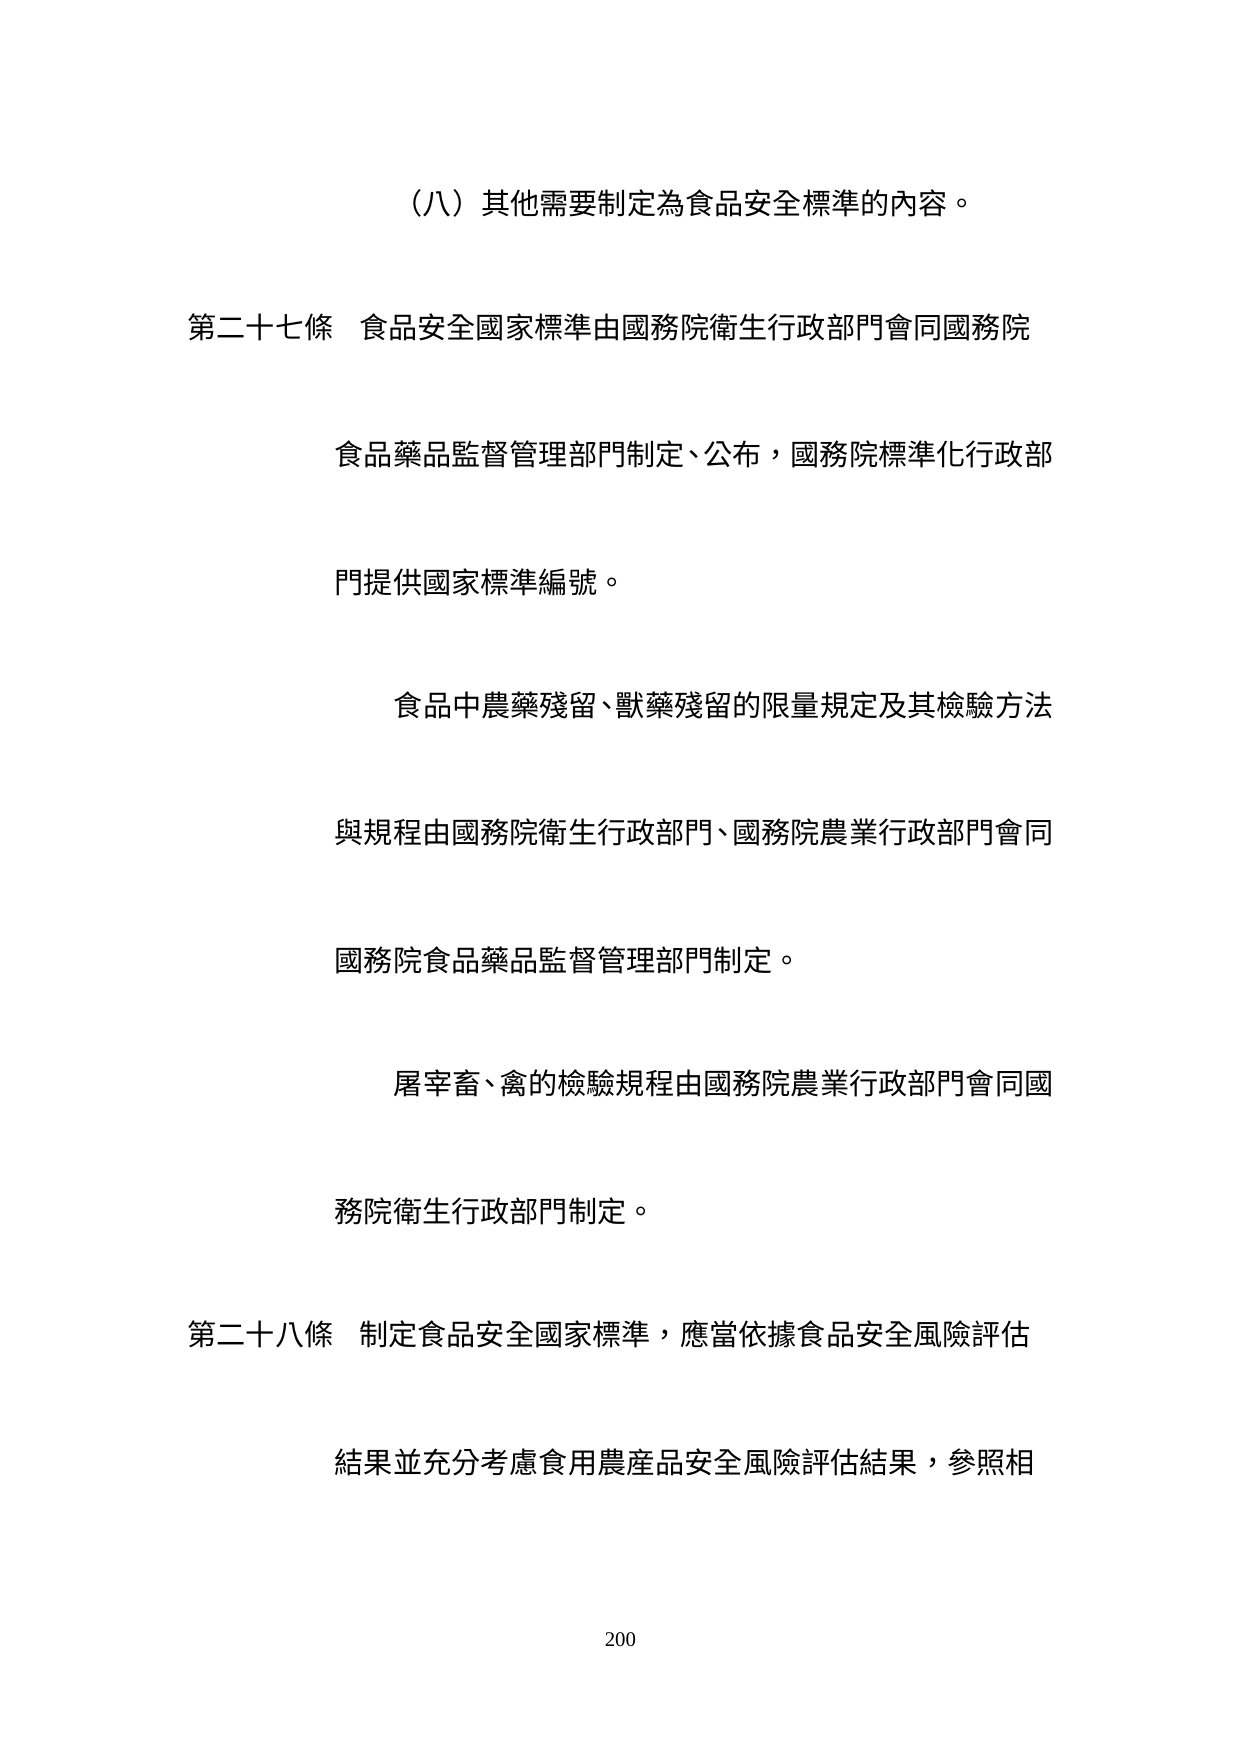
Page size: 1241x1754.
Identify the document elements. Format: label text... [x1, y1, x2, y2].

subtitle 食品中農藥殘留、獸藥殘留的限量規定及其檢驗方法與規程由國務院衛生行政部門、國務院農業行政部門會同國務院食品藥品監督管理部門制定。 [334, 666, 1053, 996]
subtitle 屠宰畜、禽的檢驗規程由國務院農業行政部門會同國務院衛生行政部門制定。 [334, 1044, 1053, 1247]
subtitle （八）其他需要制定為食品安全標準的內容。 [393, 164, 1053, 239]
subtitle 第二十七條 食品安全國家標準由國務院衛生行政部門會同國務院食品藥品監督管理部門制定、公布，國務院標準化行政部門提供國家標準編號。 [187, 288, 1053, 618]
subtitle 第二十八條 制定食品安全國家標準，應當依據食品安全風險評估結果並充分考慮食用農産品安全風險評估結果，參照相 [187, 1295, 1053, 1498]
